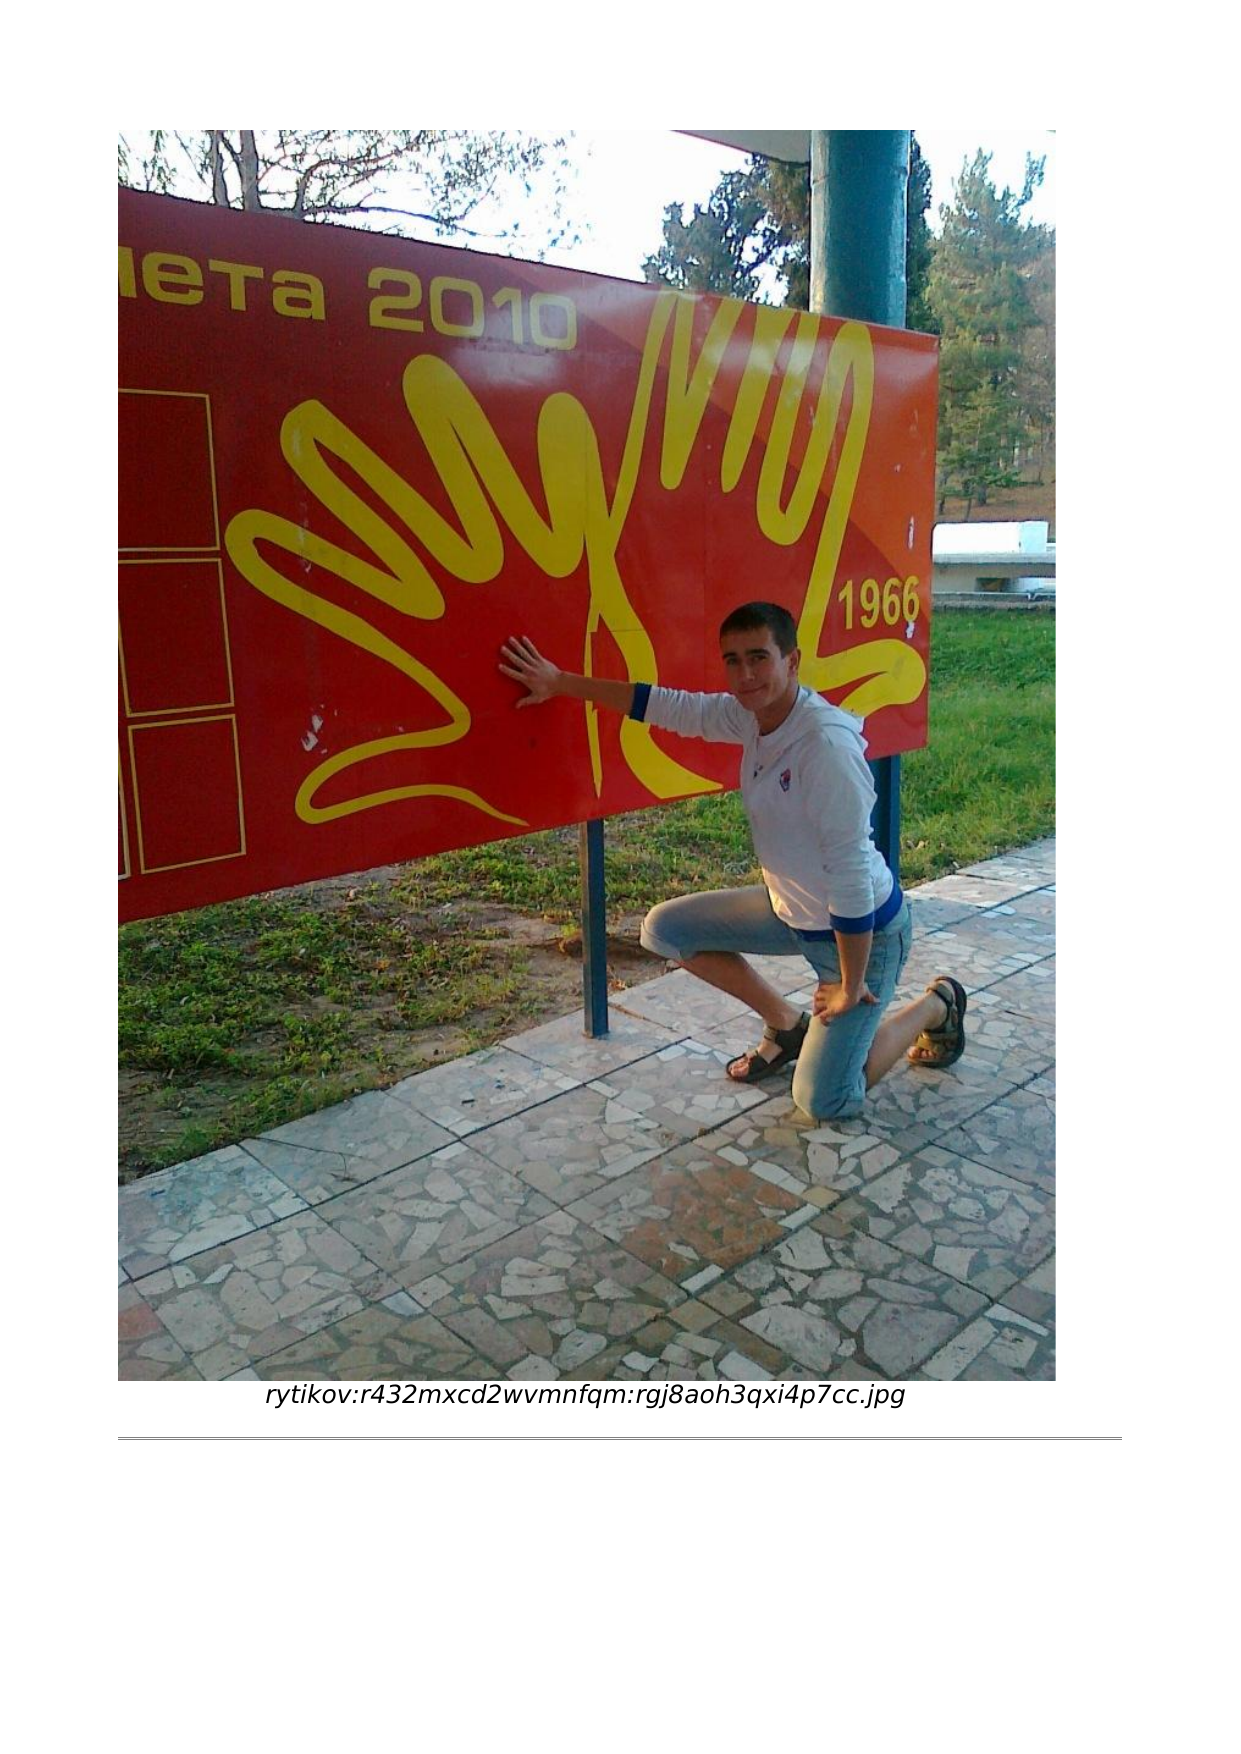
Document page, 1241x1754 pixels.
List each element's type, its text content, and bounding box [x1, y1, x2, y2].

picture [118, 130, 1056, 1381]
text rytikov:r432mxcd2wvmnfqm:rgj8aoh3qxi4p7cc.jpg [118, 1381, 1056, 1410]
picture [878, 207, 885, 216]
picture [860, 205, 866, 234]
